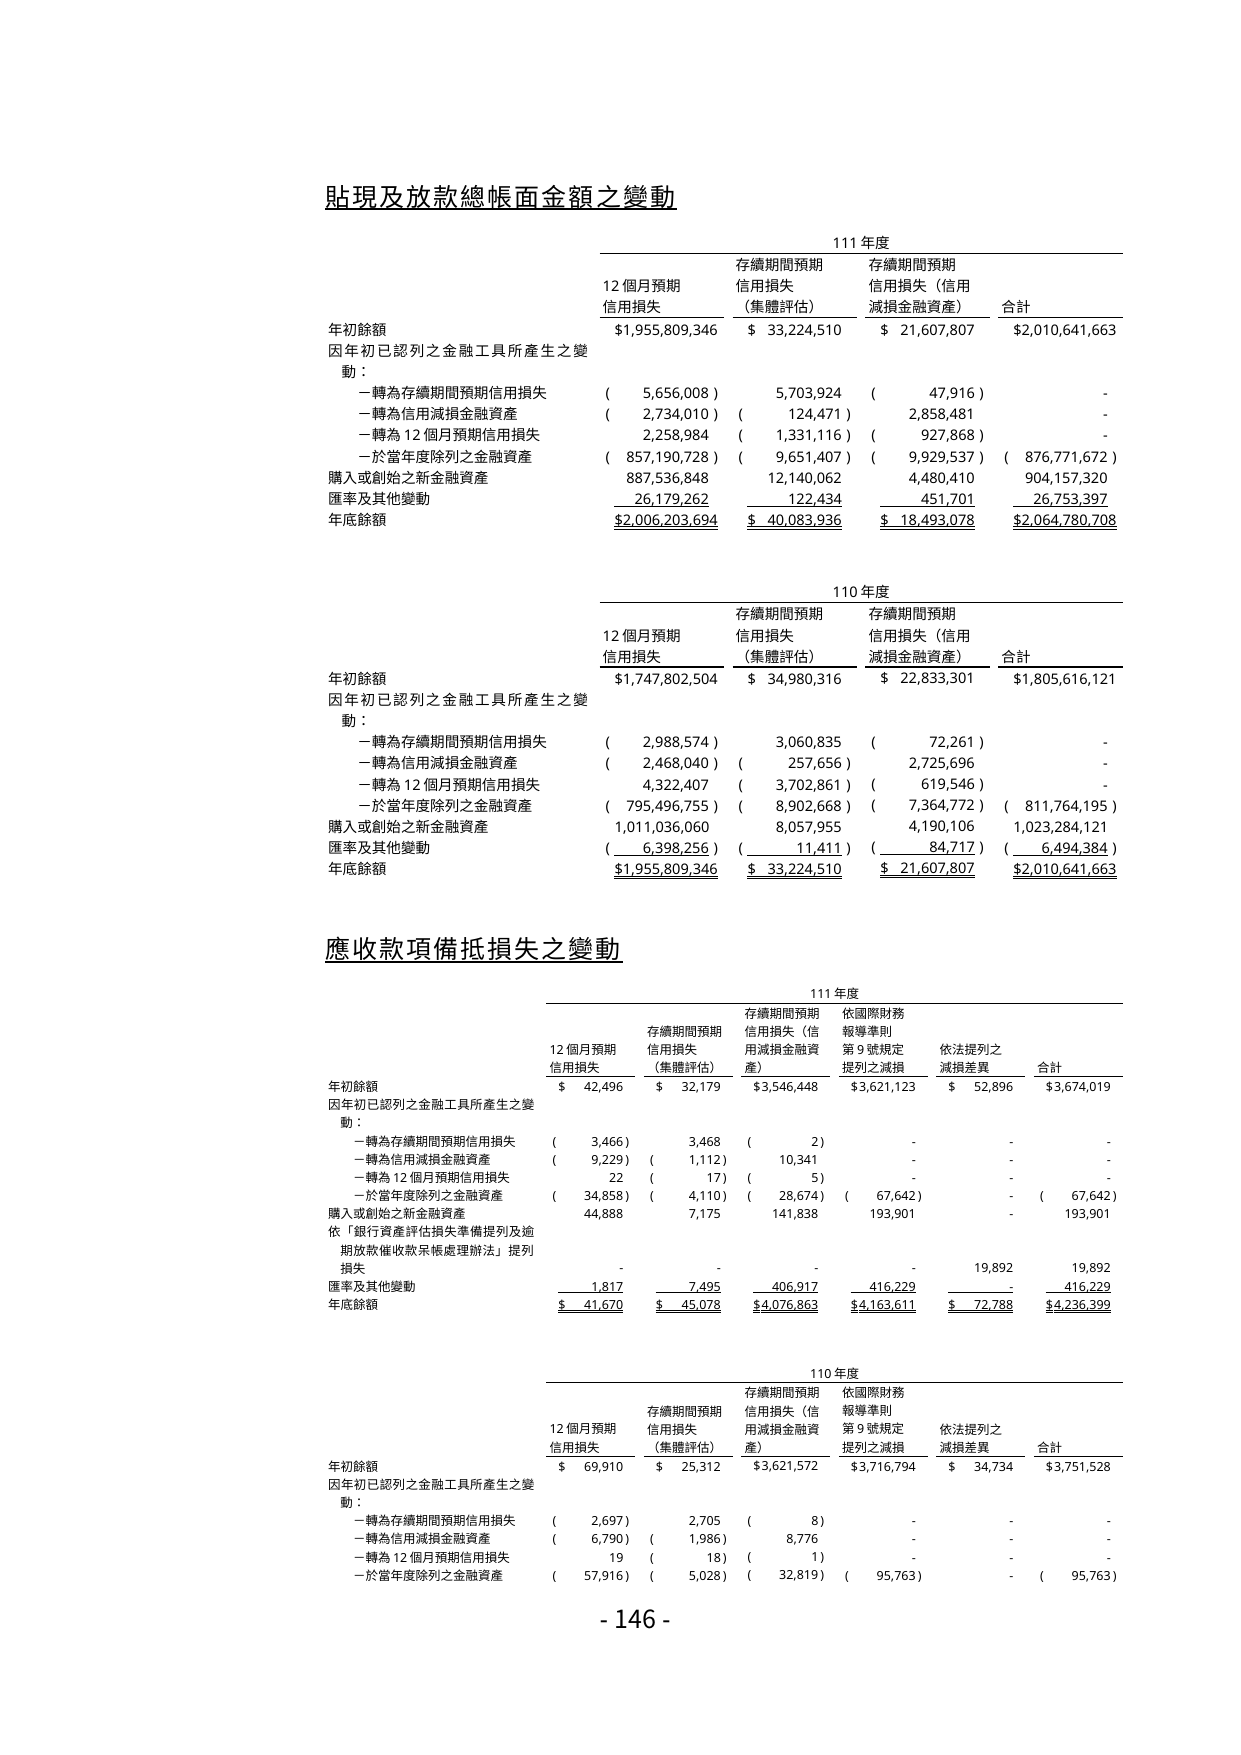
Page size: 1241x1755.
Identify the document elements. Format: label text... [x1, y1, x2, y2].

table_cell [635, 1456, 644, 1475]
table_cell $ 25,312 [644, 1457, 732, 1475]
table_cell $ 4,236,399 [1034, 1295, 1122, 1313]
table_cell - [998, 382, 1122, 403]
table_cell ( 5 ) [741, 1168, 830, 1186]
table_cell ( 1,986 ) [644, 1529, 732, 1547]
table_cell [724, 339, 732, 382]
table_cell 416,229 [839, 1277, 927, 1295]
table_cell [928, 1132, 936, 1150]
table_cell [733, 1566, 741, 1584]
table_cell [839, 1475, 927, 1511]
table_cell [857, 815, 865, 837]
table_cell 存續期間預期 信用損失（信用 減損金融資產） [865, 254, 989, 317]
table_cell [830, 1456, 839, 1475]
table_cell [591, 752, 599, 773]
table_cell －轉為信用減損金融資產 [325, 403, 591, 424]
table_cell 3,468 [644, 1132, 732, 1150]
table_cell $ 1,955,809,346 [600, 858, 724, 879]
table_cell [830, 1383, 839, 1456]
table_header [325, 581, 591, 602]
table_cell [1025, 1004, 1034, 1076]
table_cell [990, 666, 998, 688]
table_cell [741, 1475, 830, 1511]
table_cell 8,776 [741, 1529, 830, 1547]
table_cell [733, 1548, 741, 1566]
table_cell ( 9,651,407 ) [733, 445, 857, 466]
table_cell [936, 1475, 1025, 1511]
table_cell ( 8,902,668 ) [733, 794, 857, 815]
table_cell [724, 794, 732, 815]
table_cell －轉為信用減損金融資產 [325, 752, 591, 773]
table_cell [990, 603, 998, 666]
table_cell [830, 1204, 839, 1222]
table_cell 因年初已認列之金融工具所產生之變動： [325, 1475, 537, 1511]
table_cell 依法提列之 減損差異 [936, 1383, 1025, 1456]
table_cell $ 33,224,510 [733, 318, 857, 339]
table_cell [830, 1566, 839, 1584]
table_cell [928, 1222, 936, 1277]
table_cell [724, 752, 732, 773]
table_cell －轉為存續期間預期信用損失 [325, 382, 591, 403]
table_cell [857, 603, 865, 666]
table_cell [591, 339, 599, 382]
table_cell [546, 1095, 635, 1132]
table_cell 年初餘額 [325, 317, 591, 339]
table_cell 年底餘額 [325, 858, 591, 879]
table_cell －於當年度除列之金融資產 [325, 445, 591, 466]
table_cell [538, 1003, 546, 1076]
table_cell [990, 403, 998, 424]
table_cell [1025, 1076, 1034, 1095]
table_header [325, 232, 591, 253]
table_cell ( 5,028 ) [644, 1566, 732, 1584]
table_cell [538, 1566, 546, 1584]
table_cell 19,892 [1034, 1222, 1122, 1277]
table_cell [830, 1277, 839, 1295]
table_cell ( 32,819 ) [741, 1566, 830, 1584]
table_cell ( 11,411 ) [733, 837, 857, 858]
table_cell [733, 1295, 741, 1313]
table_cell [591, 602, 599, 666]
table_cell - [1034, 1168, 1122, 1186]
table_cell ( 18 ) [644, 1548, 732, 1566]
table_cell [733, 1277, 741, 1295]
table_cell [635, 1511, 644, 1529]
table_cell $ 4,163,611 [839, 1295, 927, 1313]
table_cell 12,140,062 [733, 466, 857, 487]
table_cell ( 927,868 ) [865, 424, 989, 445]
table_cell [538, 1529, 546, 1547]
table_cell [635, 1095, 644, 1132]
table_cell －於當年度除列之金融資產 [325, 1186, 537, 1204]
table_header [591, 232, 599, 253]
table_cell 451,701 [865, 488, 989, 508]
table_cell [733, 1529, 741, 1547]
table_cell [990, 837, 998, 858]
table_cell 合計 [1034, 1383, 1122, 1456]
table_cell 193,901 [1034, 1204, 1122, 1222]
table_cell [865, 689, 989, 731]
table_cell [724, 466, 732, 487]
table_cell $ 69,910 [546, 1457, 635, 1475]
table_cell [591, 773, 599, 794]
table_cell ( 6,790 ) [546, 1529, 635, 1547]
table_cell - [936, 1186, 1025, 1204]
table_cell [591, 488, 599, 508]
table_header [325, 984, 537, 1002]
table_cell [936, 1095, 1025, 1132]
table_cell ( 67,642 ) [839, 1186, 927, 1204]
table_cell [538, 1475, 546, 1511]
table_cell [600, 339, 724, 382]
table_cell [591, 317, 599, 339]
table_cell [635, 1004, 644, 1076]
table_cell 依國際財務 報導準則 第9號規定 提列之減損 [839, 1383, 927, 1456]
table_cell ( 1,331,116 ) [733, 424, 857, 445]
table_cell [830, 1095, 839, 1132]
table_cell [990, 339, 998, 382]
table_cell [733, 1456, 741, 1475]
table_cell 匯率及其他變動 [325, 488, 591, 508]
table_cell [724, 858, 732, 879]
table_cell [733, 1150, 741, 1168]
table_cell - [839, 1132, 927, 1150]
table_cell [1025, 1204, 1034, 1222]
table_cell [928, 1076, 936, 1095]
table_cell 19,892 [936, 1222, 1025, 1277]
table_header 110年度 [600, 581, 1122, 602]
table_cell [724, 317, 732, 339]
table_cell －轉為12個月預期信用損失 [325, 773, 591, 794]
table_cell [724, 488, 732, 508]
table_cell [635, 1076, 644, 1095]
table_cell [741, 1095, 830, 1132]
table_cell [591, 424, 599, 445]
table_cell [1025, 1529, 1034, 1547]
table_cell [546, 1475, 635, 1511]
table_cell [830, 1475, 839, 1511]
table_cell 購入或創始之新金融資產 [325, 466, 591, 487]
table_cell [830, 1295, 839, 1313]
table_cell 19 [546, 1548, 635, 1566]
table_cell - [936, 1548, 1025, 1566]
table_cell [635, 1132, 644, 1150]
table_cell $ 18,493,078 [865, 509, 989, 530]
table_cell [857, 689, 865, 731]
table_cell [591, 815, 599, 837]
table_cell - [839, 1168, 927, 1186]
table_cell $ 2,010,641,663 [998, 858, 1122, 879]
table_cell [724, 382, 732, 403]
table_cell 12個月預期 信用損失 [600, 254, 724, 317]
table_cell 1,011,036,060 [600, 815, 724, 837]
table_cell [538, 1222, 546, 1277]
table_cell [830, 1511, 839, 1529]
table_cell 年初餘額 [325, 1076, 537, 1095]
table_cell [635, 1529, 644, 1547]
table_cell [990, 773, 998, 794]
table_cell 因年初已認列之金融工具所產生之變動： [325, 339, 591, 382]
table_cell [591, 858, 599, 879]
table_cell ( 811,764,195 ) [998, 794, 1122, 815]
table_cell －轉為存續期間預期信用損失 [325, 731, 591, 752]
table_cell ( 95,763 ) [839, 1566, 927, 1584]
table_cell - [936, 1277, 1025, 1295]
table_cell [998, 339, 1122, 382]
table_cell [591, 689, 599, 731]
table_cell $ 72,788 [936, 1295, 1025, 1313]
table_cell [990, 794, 998, 815]
table_cell $ 4,076,863 [741, 1295, 830, 1313]
table_cell - [998, 752, 1122, 773]
table_cell [830, 1076, 839, 1095]
table_cell [591, 794, 599, 815]
table_cell ( 8 ) [741, 1511, 830, 1529]
table_cell 購入或創始之新金融資產 [325, 815, 591, 837]
table_cell [990, 445, 998, 466]
table_cell 5,703,924 [733, 382, 857, 403]
table_cell [990, 689, 998, 731]
table_cell $ 3,716,794 [839, 1457, 927, 1475]
table_cell [591, 731, 599, 752]
table_cell - [1034, 1150, 1122, 1168]
table_cell [325, 602, 591, 666]
table_cell ( 95,763 ) [1034, 1566, 1122, 1584]
table_cell [830, 1548, 839, 1566]
table_cell [928, 1186, 936, 1204]
table_cell [857, 773, 865, 794]
table_cell 122,434 [733, 488, 857, 508]
table_cell 合計 [998, 254, 1122, 317]
table_cell [724, 509, 732, 530]
table_cell [928, 1150, 936, 1168]
table_cell [857, 858, 865, 879]
table_cell ( 5,656,008 ) [600, 382, 724, 403]
table_cell [1025, 1095, 1034, 1132]
table_cell [591, 445, 599, 466]
table_cell ( 84,717 ) [865, 837, 989, 858]
table_cell ( 3,466 ) [546, 1132, 635, 1150]
table_cell －轉為信用減損金融資產 [325, 1529, 537, 1547]
table_cell $ 2,010,641,663 [998, 318, 1122, 339]
table_cell [538, 1511, 546, 1529]
table_cell [635, 1475, 644, 1511]
table_cell 4,322,407 [600, 773, 724, 794]
table_cell 2,858,481 [865, 403, 989, 424]
table_cell - [998, 424, 1122, 445]
table_cell [1025, 1383, 1034, 1456]
table_cell －於當年度除列之金融資產 [325, 1566, 537, 1584]
table_cell [724, 603, 732, 666]
table_cell $ 3,546,448 [741, 1077, 830, 1095]
table_cell [830, 1529, 839, 1547]
table_cell [928, 1168, 936, 1186]
table_cell 購入或創始之新金融資產 [325, 1204, 537, 1222]
table_cell [857, 445, 865, 466]
table_cell - [644, 1222, 732, 1277]
table_cell 12個月預期 信用損失 [546, 1383, 635, 1456]
table_cell ( 2,988,574 ) [600, 731, 724, 752]
table_cell [990, 815, 998, 837]
table_cell 依法提列之 減損差異 [936, 1004, 1025, 1076]
table_cell [724, 815, 732, 837]
table_cell [857, 254, 865, 317]
table_cell ( 47,916 ) [865, 382, 989, 403]
table_cell [733, 1475, 741, 1511]
table_cell [990, 424, 998, 445]
table_cell 存續期間預期 信用損失（信用 減損金融資產） [865, 603, 989, 666]
table_cell [724, 403, 732, 424]
table_cell [733, 1186, 741, 1204]
table_cell - [1034, 1548, 1122, 1566]
table_cell [990, 858, 998, 879]
table_cell 匯率及其他變動 [325, 1277, 537, 1295]
table_header 111年度 [546, 984, 1122, 1002]
table_cell ( 34,858 ) [546, 1186, 635, 1204]
table_cell －轉為存續期間預期信用損失 [325, 1132, 537, 1150]
table_cell [928, 1456, 936, 1475]
table_cell [857, 382, 865, 403]
table_cell ( 6,494,384 ) [998, 837, 1122, 858]
table_cell [1025, 1295, 1034, 1313]
table_cell [635, 1222, 644, 1277]
table_cell [990, 752, 998, 773]
table_cell [830, 1168, 839, 1186]
table_cell ( 7,364,772 ) [865, 794, 989, 815]
table_cell $ 52,896 [936, 1077, 1025, 1095]
table_header [538, 1364, 546, 1382]
table_cell [591, 253, 599, 317]
table_cell [325, 253, 591, 317]
table_cell 904,157,320 [998, 466, 1122, 487]
table_cell 193,901 [839, 1204, 927, 1222]
table_cell 2,705 [644, 1511, 732, 1529]
table_cell －轉為12個月預期信用損失 [325, 424, 591, 445]
table_cell [538, 1382, 546, 1456]
table_cell [928, 1511, 936, 1529]
table_cell - [546, 1222, 635, 1277]
table_cell [591, 509, 599, 530]
table_cell 存續期間預期信用損失 （集體評估） [644, 1004, 732, 1076]
table_cell $ 3,751,528 [1034, 1457, 1122, 1475]
table_cell ( 2,468,040 ) [600, 752, 724, 773]
table_cell 匯率及其他變動 [325, 837, 591, 858]
table_cell [591, 666, 599, 688]
table_cell －於當年度除列之金融資產 [325, 794, 591, 815]
table_cell －轉為信用減損金融資產 [325, 1150, 537, 1168]
table_cell －轉為12個月預期信用損失 [325, 1168, 537, 1186]
table_cell [857, 339, 865, 382]
table_cell [635, 1204, 644, 1222]
table_cell 因年初已認列之金融工具所產生之變動： [325, 689, 591, 731]
table_cell [635, 1186, 644, 1204]
table_cell [928, 1383, 936, 1456]
table_cell 4,480,410 [865, 466, 989, 487]
table_cell - [936, 1529, 1025, 1547]
table_cell 依「銀行資產評估損失準備提列及逾期放款催收款呆帳處理辦法」提列損失 [325, 1222, 537, 1277]
table_cell [990, 509, 998, 530]
table_cell [733, 339, 857, 382]
table_cell [857, 317, 865, 339]
table_cell [830, 1222, 839, 1277]
table_cell [990, 488, 998, 508]
table_cell ( 2,697 ) [546, 1511, 635, 1529]
table_cell [1025, 1168, 1034, 1186]
table_cell - [936, 1566, 1025, 1584]
table_cell [830, 1004, 839, 1076]
text 貼現及放款總帳面金額之變動 [325, 177, 1122, 213]
table_cell [928, 1004, 936, 1076]
table_cell 依國際財務 報導準則 第9號規定 提列之減損 [839, 1004, 927, 1076]
table_cell [865, 339, 989, 382]
table_cell [1025, 1511, 1034, 1529]
table_cell [538, 1168, 546, 1186]
table_cell 7,495 [644, 1277, 732, 1295]
table_cell ( 9,929,537 ) [865, 445, 989, 466]
table_cell $ 22,833,301 [865, 668, 989, 688]
table_cell 合計 [1034, 1004, 1122, 1076]
table_cell ( 57,916 ) [546, 1566, 635, 1584]
table_cell $ 33,224,510 [733, 858, 857, 879]
table_cell - [936, 1150, 1025, 1168]
table_cell 4,190,106 [865, 815, 989, 837]
table_cell [538, 1095, 546, 1132]
table_cell [591, 403, 599, 424]
table_cell $ 2,064,780,708 [998, 509, 1122, 530]
table_cell 7,175 [644, 1204, 732, 1222]
table_cell －轉為12個月預期信用損失 [325, 1548, 537, 1566]
table_cell [733, 1204, 741, 1222]
table_cell [538, 1204, 546, 1222]
table_cell 406,917 [741, 1277, 830, 1295]
table_cell 合計 [998, 603, 1122, 666]
table_cell $ 1,955,809,346 [600, 318, 724, 339]
table_cell [538, 1150, 546, 1168]
table_cell 存續期間預期信用損失（信用減損金融資產） [741, 1004, 830, 1076]
table_cell ( 72,261 ) [865, 731, 989, 752]
table_cell $ 41,670 [546, 1295, 635, 1313]
table_cell ( 6,398,256 ) [600, 837, 724, 858]
table_cell 2,725,696 [865, 752, 989, 773]
table_cell ( 67,642 ) [1034, 1186, 1122, 1204]
table_cell $ 1,747,802,504 [600, 668, 724, 688]
table_cell $ 3,621,123 [839, 1077, 927, 1095]
table_cell [1025, 1566, 1034, 1584]
table_cell - [839, 1529, 927, 1547]
table_cell [1034, 1475, 1122, 1511]
table_cell [733, 1132, 741, 1150]
table_cell [928, 1204, 936, 1222]
table_cell 年初餘額 [325, 1456, 537, 1475]
table_header [325, 1364, 537, 1382]
table_cell - [839, 1150, 927, 1168]
table_cell [644, 1095, 732, 1132]
table_cell [635, 1277, 644, 1295]
table_cell [644, 1475, 732, 1511]
table_cell [830, 1186, 839, 1204]
table_cell 26,753,397 [998, 488, 1122, 508]
table_header 111年度 [600, 232, 1122, 253]
table_cell ( 857,190,728 ) [600, 445, 724, 466]
table_cell 416,229 [1034, 1277, 1122, 1295]
table_cell [635, 1168, 644, 1186]
table_cell [1025, 1132, 1034, 1150]
table_cell 年底餘額 [325, 1295, 537, 1313]
table_cell - [936, 1132, 1025, 1150]
table_cell $ 45,078 [644, 1295, 732, 1313]
table_cell [724, 731, 732, 752]
table_cell [857, 752, 865, 773]
table_cell [1025, 1277, 1034, 1295]
table_cell 10,341 [741, 1150, 830, 1168]
table_cell 887,536,848 [600, 466, 724, 487]
table_cell [1025, 1222, 1034, 1277]
table_cell ( 3,702,861 ) [733, 773, 857, 794]
table_cell [733, 1222, 741, 1277]
table_cell $ 42,496 [546, 1077, 635, 1095]
table_cell [733, 1511, 741, 1529]
table_cell $ 2,006,203,694 [600, 509, 724, 530]
table_cell [635, 1383, 644, 1456]
table_cell [1025, 1456, 1034, 1475]
table_cell - [936, 1511, 1025, 1529]
table_cell 12個月預期 信用損失 [546, 1004, 635, 1076]
table_cell [990, 382, 998, 403]
table_cell ( 1,112 ) [644, 1150, 732, 1168]
table_cell [1025, 1186, 1034, 1204]
table_cell [724, 445, 732, 466]
table_cell - [1034, 1132, 1122, 1150]
table_cell [857, 424, 865, 445]
table_cell [857, 403, 865, 424]
table_cell [990, 466, 998, 487]
table_cell [1025, 1475, 1034, 1511]
table_cell 因年初已認列之金融工具所產生之變動： [325, 1095, 537, 1132]
table_cell $ 3,674,019 [1034, 1077, 1122, 1095]
table_cell - [998, 403, 1122, 424]
table_cell [928, 1529, 936, 1547]
table_cell [839, 1095, 927, 1132]
table_cell 存續期間預期 信用損失 （集體評估） [733, 254, 857, 317]
table_cell [538, 1186, 546, 1204]
table_cell - [936, 1204, 1025, 1222]
table_cell [635, 1295, 644, 1313]
table_cell [538, 1548, 546, 1566]
table_header [538, 984, 546, 1002]
table_cell ( 124,471 ) [733, 403, 857, 424]
table_cell [857, 488, 865, 508]
table_cell - [936, 1168, 1025, 1186]
table_cell [928, 1277, 936, 1295]
table_cell $ 21,607,807 [865, 858, 989, 879]
table_cell 年底餘額 [325, 509, 591, 530]
table_cell [830, 1132, 839, 1150]
table_cell - [1034, 1529, 1122, 1547]
table_cell 8,057,955 [733, 815, 857, 837]
table_cell - [839, 1548, 927, 1566]
table_cell - [839, 1511, 927, 1529]
table_cell [830, 1150, 839, 1168]
table_cell [591, 382, 599, 403]
table_cell [857, 731, 865, 752]
table_cell 存續期間預期信用損失（信用減損金融資產） [741, 1383, 830, 1456]
table_cell [998, 689, 1122, 731]
table_cell 26,179,262 [600, 488, 724, 508]
table_cell [928, 1548, 936, 1566]
table_cell - [1034, 1511, 1122, 1529]
table_cell －轉為存續期間預期信用損失 [325, 1511, 537, 1529]
table_cell $ 34,980,316 [733, 668, 857, 688]
table_cell $ 1,805,616,121 [998, 668, 1122, 688]
table_cell [325, 1003, 537, 1076]
table_cell [1034, 1095, 1122, 1132]
table_cell [724, 689, 732, 731]
table_cell ( 795,496,755 ) [600, 794, 724, 815]
table_cell ( 4,110 ) [644, 1186, 732, 1204]
table_cell [733, 1076, 741, 1095]
table_cell 存續期間預期信用損失 （集體評估） [644, 1383, 732, 1456]
table_cell - [998, 731, 1122, 752]
table_cell [635, 1566, 644, 1584]
table_cell [928, 1475, 936, 1511]
table_cell [635, 1150, 644, 1168]
table_cell [857, 666, 865, 688]
table_cell ( 2 ) [741, 1132, 830, 1150]
table_cell [857, 794, 865, 815]
table_cell [600, 689, 724, 731]
table_cell [857, 466, 865, 487]
table_cell [724, 773, 732, 794]
table_cell - [998, 773, 1122, 794]
table_cell ( 876,771,672 ) [998, 445, 1122, 466]
table_cell ( 1 ) [741, 1548, 830, 1566]
table_cell $ 21,607,807 [865, 318, 989, 339]
table_cell - [741, 1222, 830, 1277]
table_cell 3,060,835 [733, 731, 857, 752]
table_cell [538, 1277, 546, 1295]
table_cell - [839, 1222, 927, 1277]
table_cell [591, 837, 599, 858]
table_cell [724, 254, 732, 317]
table_cell [538, 1456, 546, 1475]
table_cell [857, 837, 865, 858]
table_cell 年初餘額 [325, 666, 591, 688]
table_cell 44,888 [546, 1204, 635, 1222]
table_cell [733, 1168, 741, 1186]
table_cell [538, 1132, 546, 1150]
table_cell [538, 1076, 546, 1095]
table_cell 1,023,284,121 [998, 815, 1122, 837]
table_cell ( 2,734,010 ) [600, 403, 724, 424]
table_cell 1,817 [546, 1277, 635, 1295]
table_cell $ 32,179 [644, 1077, 732, 1095]
table_cell ( 17 ) [644, 1168, 732, 1186]
table_cell ( 9,229 ) [546, 1150, 635, 1168]
table_cell $ 40,083,936 [733, 509, 857, 530]
table_cell [990, 254, 998, 317]
table_cell [325, 1382, 537, 1456]
table_cell [538, 1295, 546, 1313]
table_cell [990, 317, 998, 339]
table_cell [724, 666, 732, 688]
table_cell [1025, 1548, 1034, 1566]
table_cell 存續期間預期 信用損失 （集體評估） [733, 603, 857, 666]
table_cell [733, 1004, 741, 1076]
table_cell [724, 424, 732, 445]
table_cell [928, 1566, 936, 1584]
table_cell [733, 1383, 741, 1456]
table_cell [724, 837, 732, 858]
table_cell 2,258,984 [600, 424, 724, 445]
table_cell $ 34,734 [936, 1457, 1025, 1475]
table_cell [591, 466, 599, 487]
table_cell [733, 689, 857, 731]
text 應收款項備抵損失之變動 [325, 930, 1122, 966]
table_cell ( 257,656 ) [733, 752, 857, 773]
table_header [591, 581, 599, 602]
table_cell 141,838 [741, 1204, 830, 1222]
table_cell [635, 1548, 644, 1566]
table_cell [857, 509, 865, 530]
table_cell [1025, 1150, 1034, 1168]
table_cell 12個月預期 信用損失 [600, 603, 724, 666]
table_cell 22 [546, 1168, 635, 1186]
table_cell $ 3,621,572 [741, 1457, 830, 1475]
table_cell [928, 1095, 936, 1132]
table_cell ( 619,546 ) [865, 773, 989, 794]
table_header 110年度 [546, 1364, 1122, 1382]
table_cell ( 28,674 ) [741, 1186, 830, 1204]
table_cell [733, 1095, 741, 1132]
table_cell [928, 1295, 936, 1313]
table_cell [990, 731, 998, 752]
